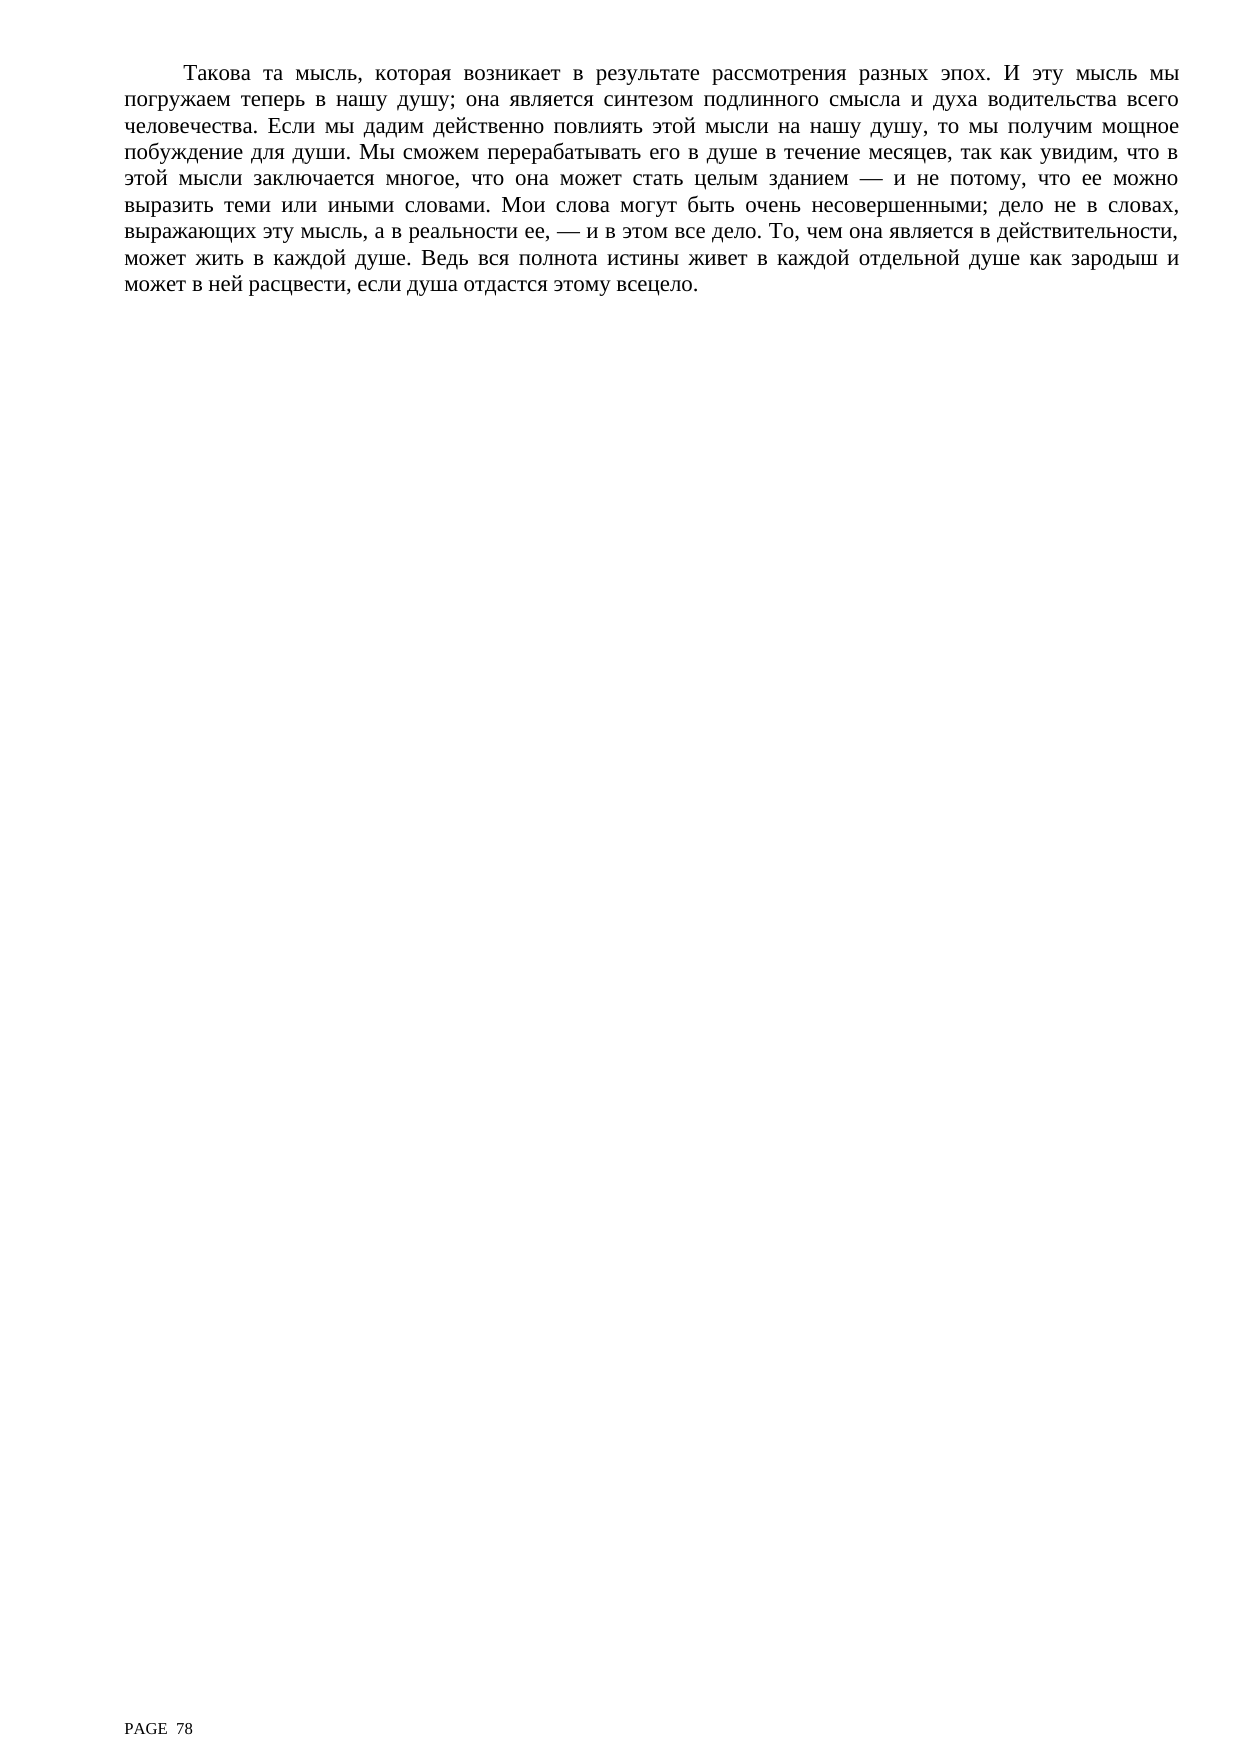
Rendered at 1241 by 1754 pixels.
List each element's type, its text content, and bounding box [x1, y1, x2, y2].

text Такова та мысль, которая возникает в результате рассмотрения разных эпох. И эту мысль мы погружаем теперь в нашу душу; она является синтезом подлинного смысла и духа водительства всего человечества. Если мы дадим действенно повлиять этой мысли на нашу душу, то мы получим мощное побуждение для души. Мы сможем перерабатывать его в душе в течение месяцев, так как увидим, что в этой мысли заключается многое, что она может стать целым зданием — и не потому, что ее можно выразить теми или иными словами. Мои слова могут быть очень несовершенными; дело не в словах, выражающих эту мысль, а в реальности ее, — и в этом все дело. То, чем она является в действительности, может жить в каждой душе. Ведь вся полнота истины живет в каждой отдельной душе как зародыш и может в ней расцвести, если душа отдастся этому всецело. [124, 59, 1181, 296]
